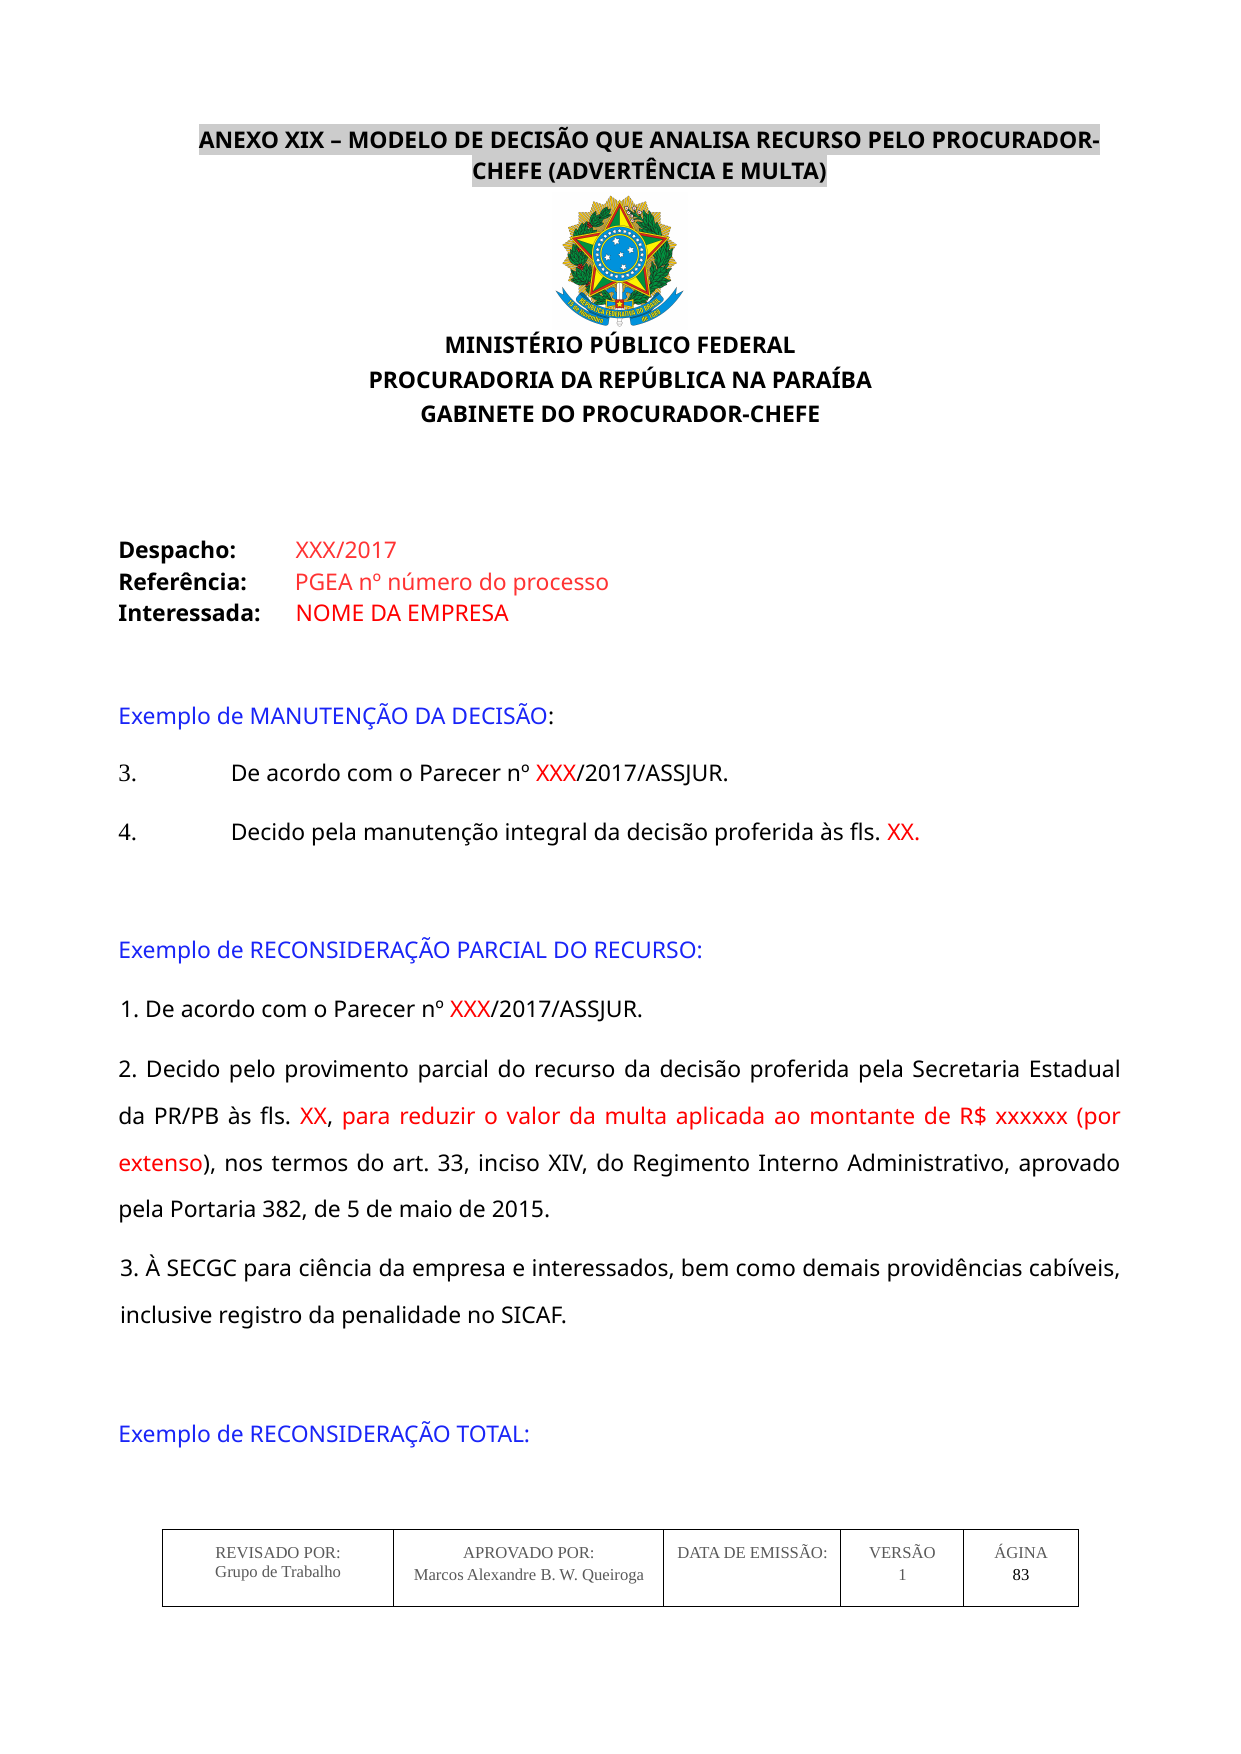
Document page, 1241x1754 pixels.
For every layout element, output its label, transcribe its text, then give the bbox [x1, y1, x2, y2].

text Referência: PGEA nº número do processo [118, 566, 1122, 597]
text 2. Decido pelo provimento parcial do recurso da decisão proferida pela Secretaria Estadual da PR/PB às fls. XX, para reduzir o valor da multa aplicada ao montante de R$ xxxxxx (por extenso), nos termos do art. 33, inciso XIV, do Regimento Interno Administrativo, aprovado pela Portaria 382, de 5 de maio de 2015. [118, 1053, 1122, 1225]
text MINISTÉRIO PÚBLICO FEDERAL [118, 329, 1122, 361]
list De acordo com o Parecer nº XXX/2017/ASSJUR. [117, 757, 1122, 789]
text Interessada: NOME DA EMPRESA [118, 597, 1122, 628]
text GABINETE DO PROCURADOR-CHEFE [118, 398, 1122, 429]
text Exemplo de MANUTENÇÃO DA DECISÃO: [118, 700, 1122, 731]
list 1. De acordo com o Parecer nº XXX/2017/ASSJUR. [120, 993, 1122, 1025]
text Exemplo de RECONSIDERAÇÃO TOTAL: [118, 1418, 1122, 1449]
list Decido pela manutenção integral da decisão proferida às fls. XX. [117, 816, 1122, 847]
text PROCURADORIA DA REPÚBLICA NA PARAÍBA [118, 364, 1122, 395]
list 3. À SECGC para ciência da empresa e interessados, bem como demais providências cabíveis, inclusive registro da penalidade no SICAF. [120, 1252, 1122, 1330]
text Exemplo de RECONSIDERAÇÃO PARCIAL DO RECURSO: [118, 934, 1122, 965]
subtitle ANEXO XIX – MODELO DE DECISÃO QUE ANALISA RECURSO PELO PROCURADOR-CHEFE (ADVERTÊNCIA E MULTA) [177, 124, 1122, 187]
text Despacho: XXX/2017 [118, 534, 1122, 566]
